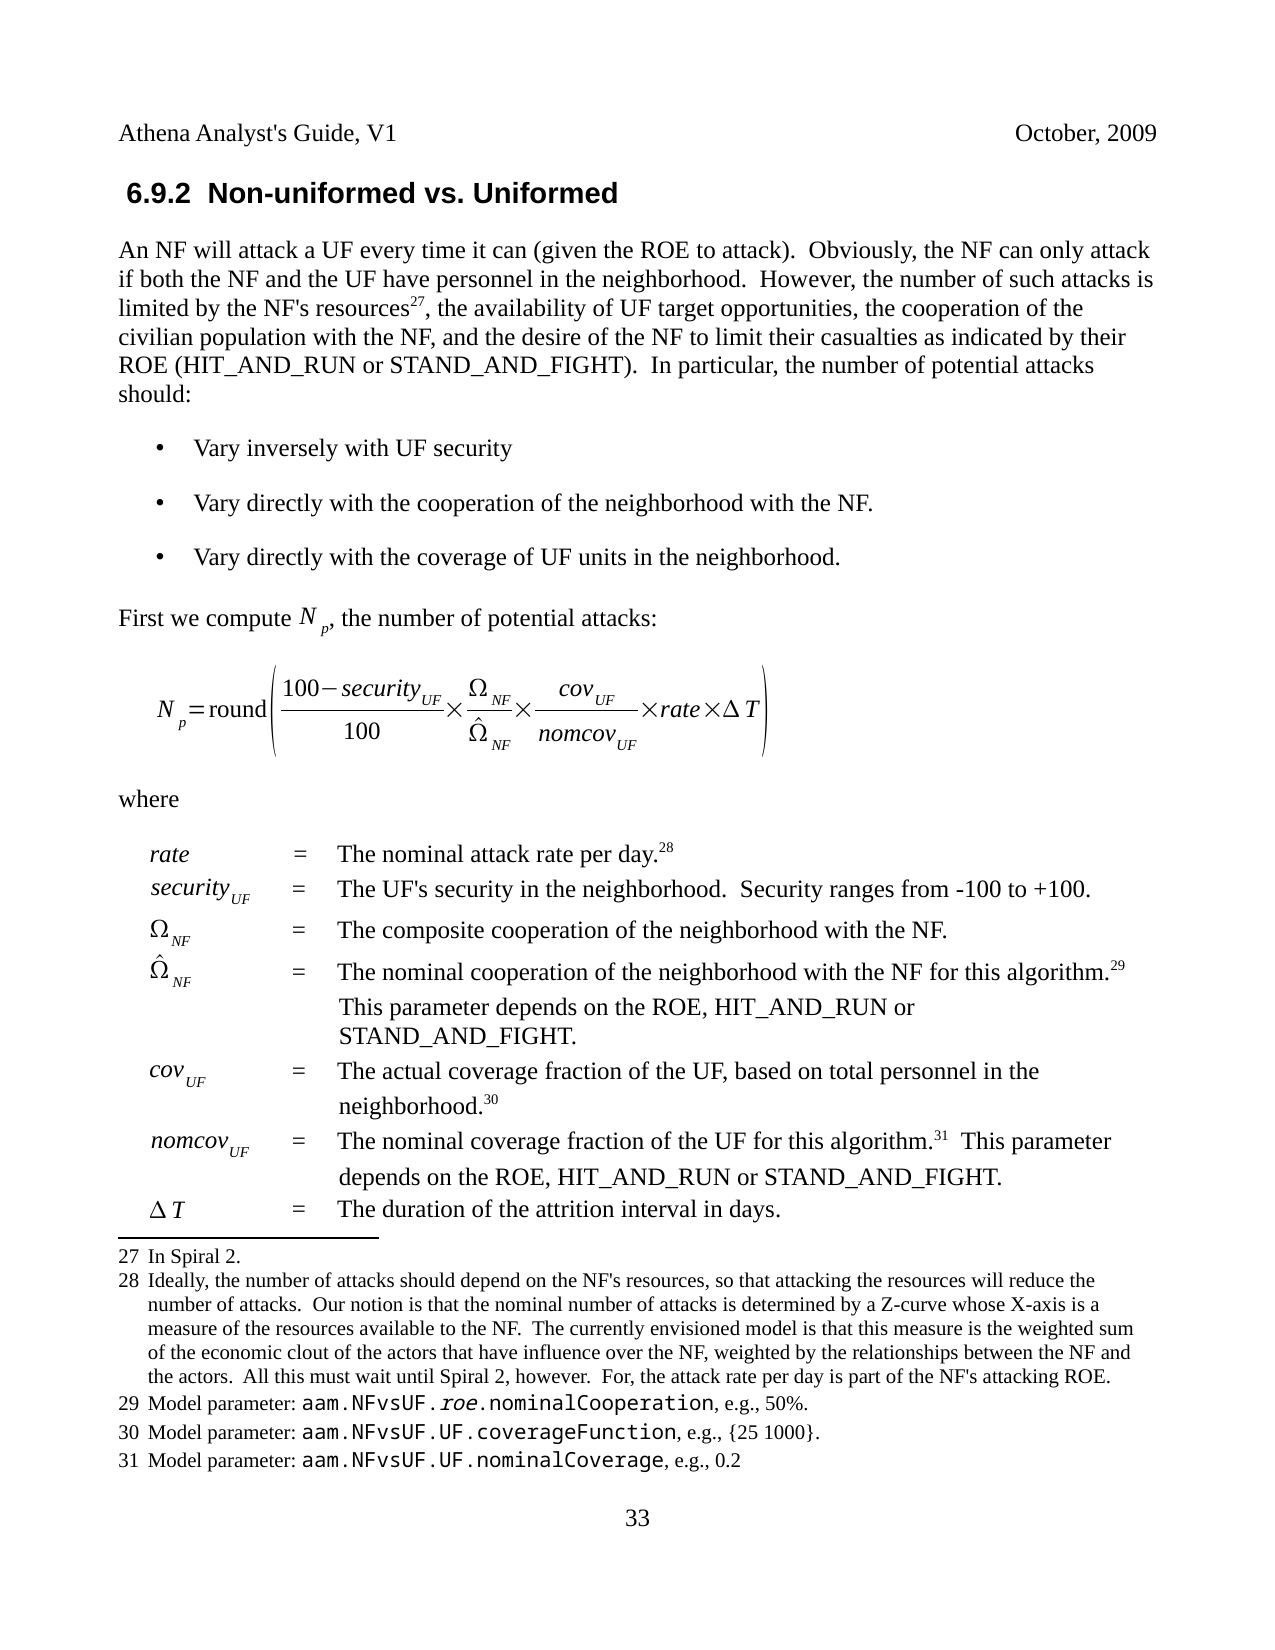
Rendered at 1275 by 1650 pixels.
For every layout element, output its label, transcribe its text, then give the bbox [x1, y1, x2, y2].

text where [118, 784, 1157, 813]
subtitle Non-uniformed vs. Uniformed [118, 176, 1157, 210]
text In Spiral 2. [118, 1244, 1157, 1268]
text = The duration of the attrition interval in days. [149, 1190, 1157, 1226]
text = The nominal coverage fraction of the UF for this algorithm. This parameter depends on the ROE, HIT_AND_RUN or STAND_AND_FIGHT. [149, 1120, 1157, 1190]
text rate = The nominal attack rate per day. [149, 839, 1157, 867]
text = The nominal cooperation of the neighborhood with the NF for this algorithm. This parameter depends on the ROE, HIT_AND_RUN or STAND_AND_FIGHT. [149, 951, 1157, 1049]
text Model parameter: aam.NFvsUF.UF.coverageFunction, e.g., {25 1000}. [118, 1417, 1157, 1445]
text = The actual coverage fraction of the UF, based on total personnel in the neighborhood. [149, 1049, 1157, 1120]
text Model parameter: aam.NFvsUF.UF.nominalCoverage, e.g., 0.2 [118, 1445, 1157, 1474]
text An NF will attack a UF every time it can (given the ROE to attack). Obviously, the NF can only attack if both the NF and the UF have personnel in the neighborhood. However, the number of such attacks is limited by the NF's resources, the availability of UF target opportunities, the cooperation of the civilian population with the NF, and the desire of the NF to limit their casualties as indicated by their ROE (HIT_AND_RUN or STAND_AND_FIGHT). In particular, the number of potential attacks should: [118, 235, 1157, 408]
list Vary directly with the cooperation of the neighborhood with the NF. [156, 488, 1157, 516]
list Vary directly with the coverage of UF units in the neighborhood. [156, 542, 1157, 571]
list Vary inversely with UF security [156, 433, 1157, 462]
text Ideally, the number of attacks should depend on the NF's resources, so that attacking the resources will reduce the number of attacks. Our notion is that the nominal number of attacks is determined by a Z-curve whose X-axis is a measure of the resources available to the NF. The currently envisioned model is that this measure is the weighted sum of the economic clout of the actors that have influence over the NF, weighted by the relationships between the NF and the actors. All this must wait until Spiral 2, however. For, the attack rate per day is part of the NF's attacking ROE. [118, 1268, 1157, 1388]
text First we compute , the number of potential attacks: [118, 596, 1157, 638]
text = The UF's security in the neighborhood. Security ranges from -100 to +100. [149, 867, 1157, 909]
text Model parameter: aam.NFvsUF.roe.nominalCooperation, e.g., 50%. [118, 1388, 1157, 1417]
text = The composite cooperation of the neighborhood with the NF. [149, 909, 1157, 951]
